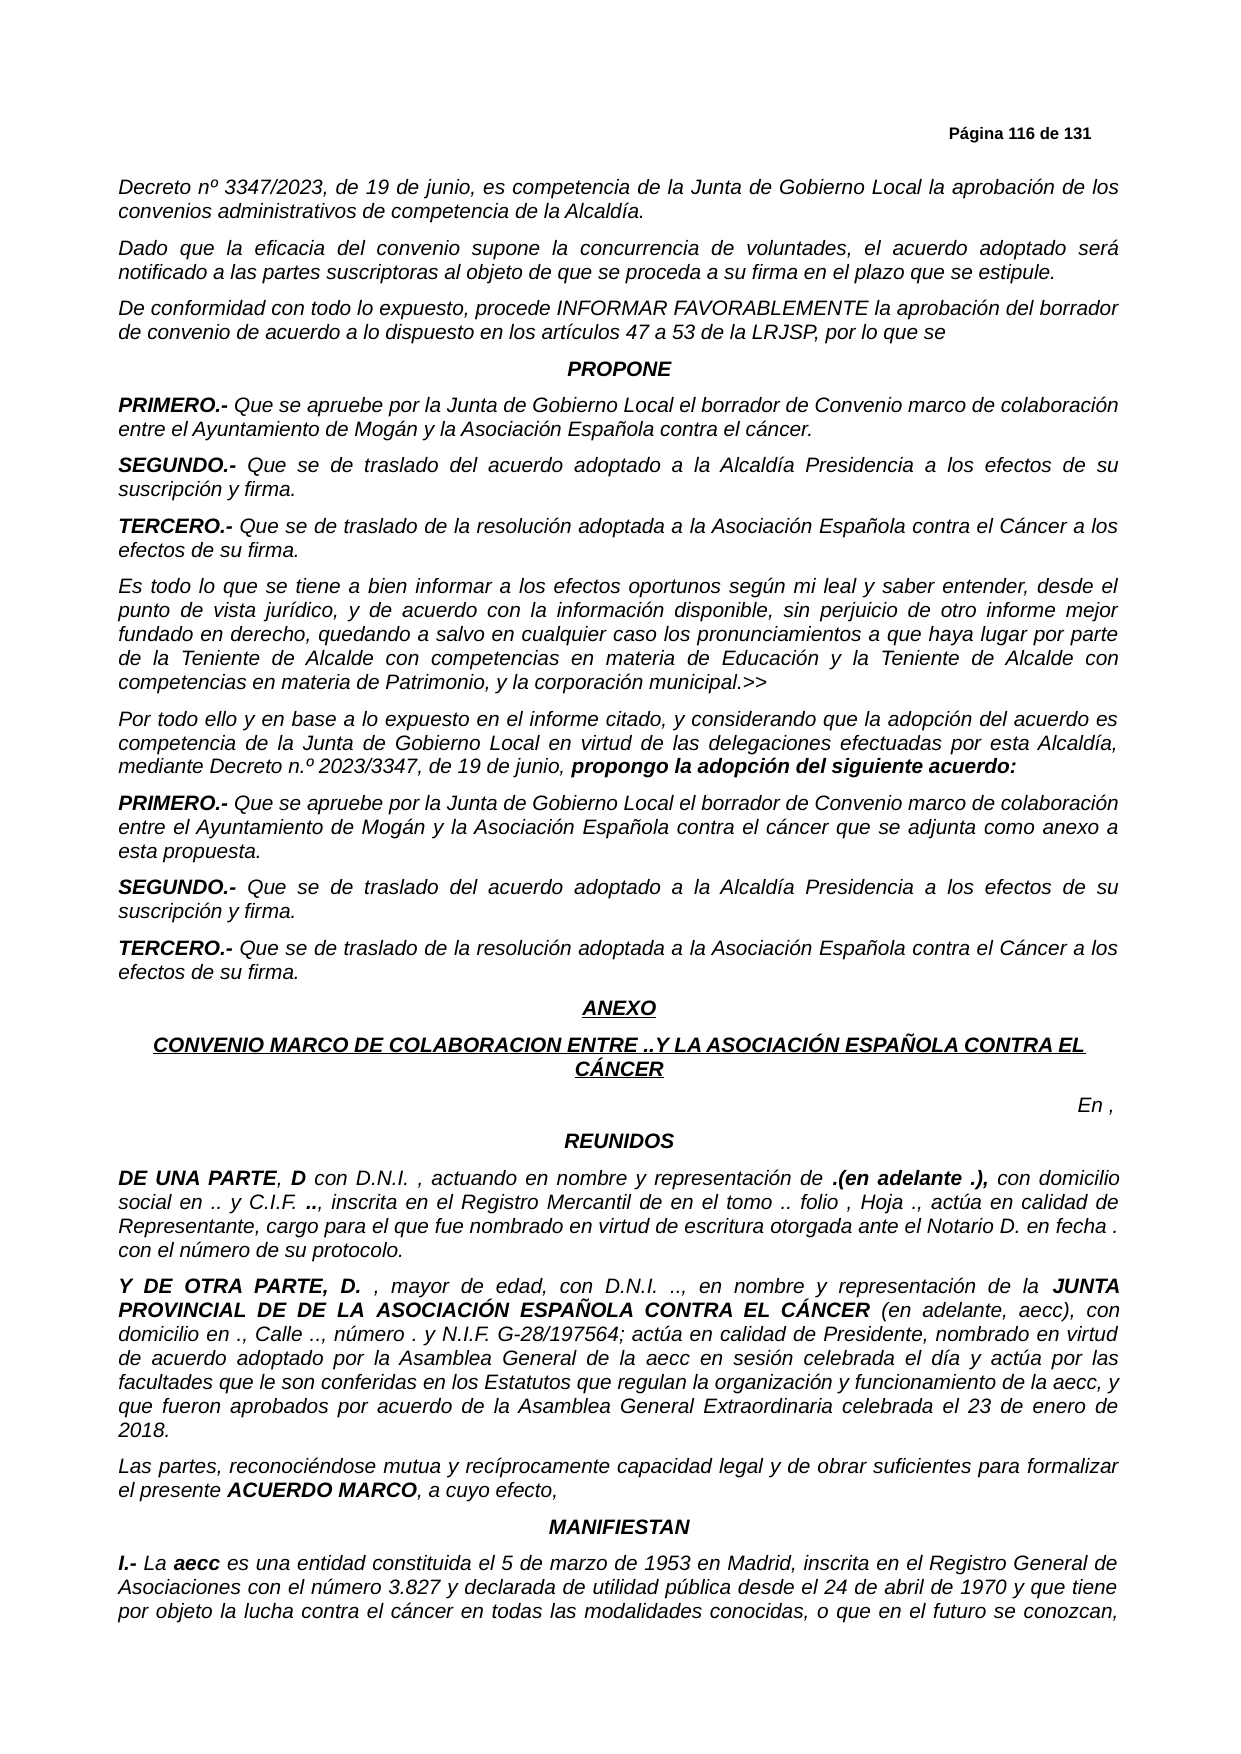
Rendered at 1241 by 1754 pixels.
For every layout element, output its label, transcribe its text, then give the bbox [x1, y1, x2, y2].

text SEGUNDO.- Que se de traslado del acuerdo adoptado a la Alcaldía Presidencia a los efectos de su suscripción y firma. [118, 453, 1122, 501]
text CONVENIO MARCO DE COLABORACION ENTRE ..Y LA ASOCIACIÓN ESPAÑOLA CONTRA EL CÁNCER [118, 1032, 1122, 1080]
text REUNIDOS [118, 1129, 1122, 1153]
text DE UNA PARTE, D con D.N.I. , actuando en nombre y representación de .(en adelante .), con domicilio social en .. y C.I.F. .., inscrita en el Registro Mercantil de en el tomo .. folio , Hoja ., actúa en calidad de Representante, cargo para el que fue nombrado en virtud de escritura otorgada ante el Notario D. en fecha . con el número de su protocolo. [118, 1166, 1122, 1262]
text PROPONE [118, 356, 1122, 380]
text Decreto nº 3347/2023, de 19 de junio, es competencia de la Junta de Gobierno Local la aprobación de los convenios administrativos de competencia de la Alcaldía. [118, 175, 1122, 223]
text SEGUNDO.- Que se de traslado del acuerdo adoptado a la Alcaldía Presidencia a los efectos de su suscripción y firma. [118, 875, 1122, 923]
text Y DE OTRA PARTE, D. , mayor de edad, con D.N.I. .., en nombre y representación de la JUNTA PROVINCIAL DE DE LA ASOCIACIÓN ESPAÑOLA CONTRA EL CÁNCER (en adelante, aecc), con domicilio en ., Calle .., número . y N.I.F. G-28/197564; actúa en calidad de Presidente, nombrado en virtud de acuerdo adoptado por la Asamblea General de la aecc en sesión celebrada el día y actúa por las facultades que le son conferidas en los Estatutos que regulan la organización y funcionamiento de la aecc, y que fueron aprobados por acuerdo de la Asamblea General Extraordinaria celebrada el 23 de enero de 2018. [118, 1274, 1122, 1442]
text PRIMERO.- Que se apruebe por la Junta de Gobierno Local el borrador de Convenio marco de colaboración entre el Ayuntamiento de Mogán y la Asociación Española contra el cáncer. [118, 393, 1122, 441]
text Es todo lo que se tiene a bien informar a los efectos oportunos según mi leal y saber entender, desde el punto de vista jurídico, y de acuerdo con la información disponible, sin perjuicio de otro informe mejor fundado en derecho, quedando a salvo en cualquier caso los pronunciamientos a que haya lugar por parte de la Teniente de Alcalde con competencias en materia de Educación y la Teniente de Alcalde con competencias en materia de Patrimonio, y la corporación municipal.>> [118, 574, 1122, 694]
text En , [118, 1093, 1122, 1117]
text I.- La aecc es una entidad constituida el 5 de marzo de 1953 en Madrid, inscrita en el Registro General de Asociaciones con el número 3.827 y declarada de utilidad pública desde el 24 de abril de 1970 y que tiene por objeto la lucha contra el cáncer en todas las modalidades conocidas, o que en el futuro se conozcan, [118, 1551, 1122, 1623]
text Las partes, reconociéndose mutua y recíprocamente capacidad legal y de obrar suficientes para formalizar el presente ACUERDO MARCO, a cuyo efecto, [118, 1454, 1122, 1502]
text TERCERO.- Que se de traslado de la resolución adoptada a la Asociación Española contra el Cáncer a los efectos de su firma. [118, 514, 1122, 562]
text Dado que la eficacia del convenio supone la concurrencia de voluntades, el acuerdo adoptado será notificado a las partes suscriptoras al objeto de que se proceda a su firma en el plazo que se estipule. [118, 236, 1122, 283]
text TERCERO.- Que se de traslado de la resolución adoptada a la Asociación Española contra el Cáncer a los efectos de su firma. [118, 936, 1122, 983]
text De conformidad con todo lo expuesto, procede INFORMAR FAVORABLEMENTE la aprobación del borrador de convenio de acuerdo a lo dispuesto en los artículos 47 a 53 de la LRJSP, por lo que se [118, 296, 1122, 344]
text Por todo ello y en base a lo expuesto en el informe citado, y considerando que la adopción del acuerdo es competencia de la Junta de Gobierno Local en virtud de las delegaciones efectuadas por esta Alcaldía, mediante Decreto n.º 2023/3347, de 19 de junio, propongo la adopción del siguiente acuerdo: [118, 706, 1122, 778]
text PRIMERO.- Que se apruebe por la Junta de Gobierno Local el borrador de Convenio marco de colaboración entre el Ayuntamiento de Mogán y la Asociación Española contra el cáncer que se adjunta como anexo a esta propuesta. [118, 791, 1122, 863]
text ANEXO [118, 996, 1122, 1020]
text MANIFIESTAN [118, 1515, 1122, 1539]
